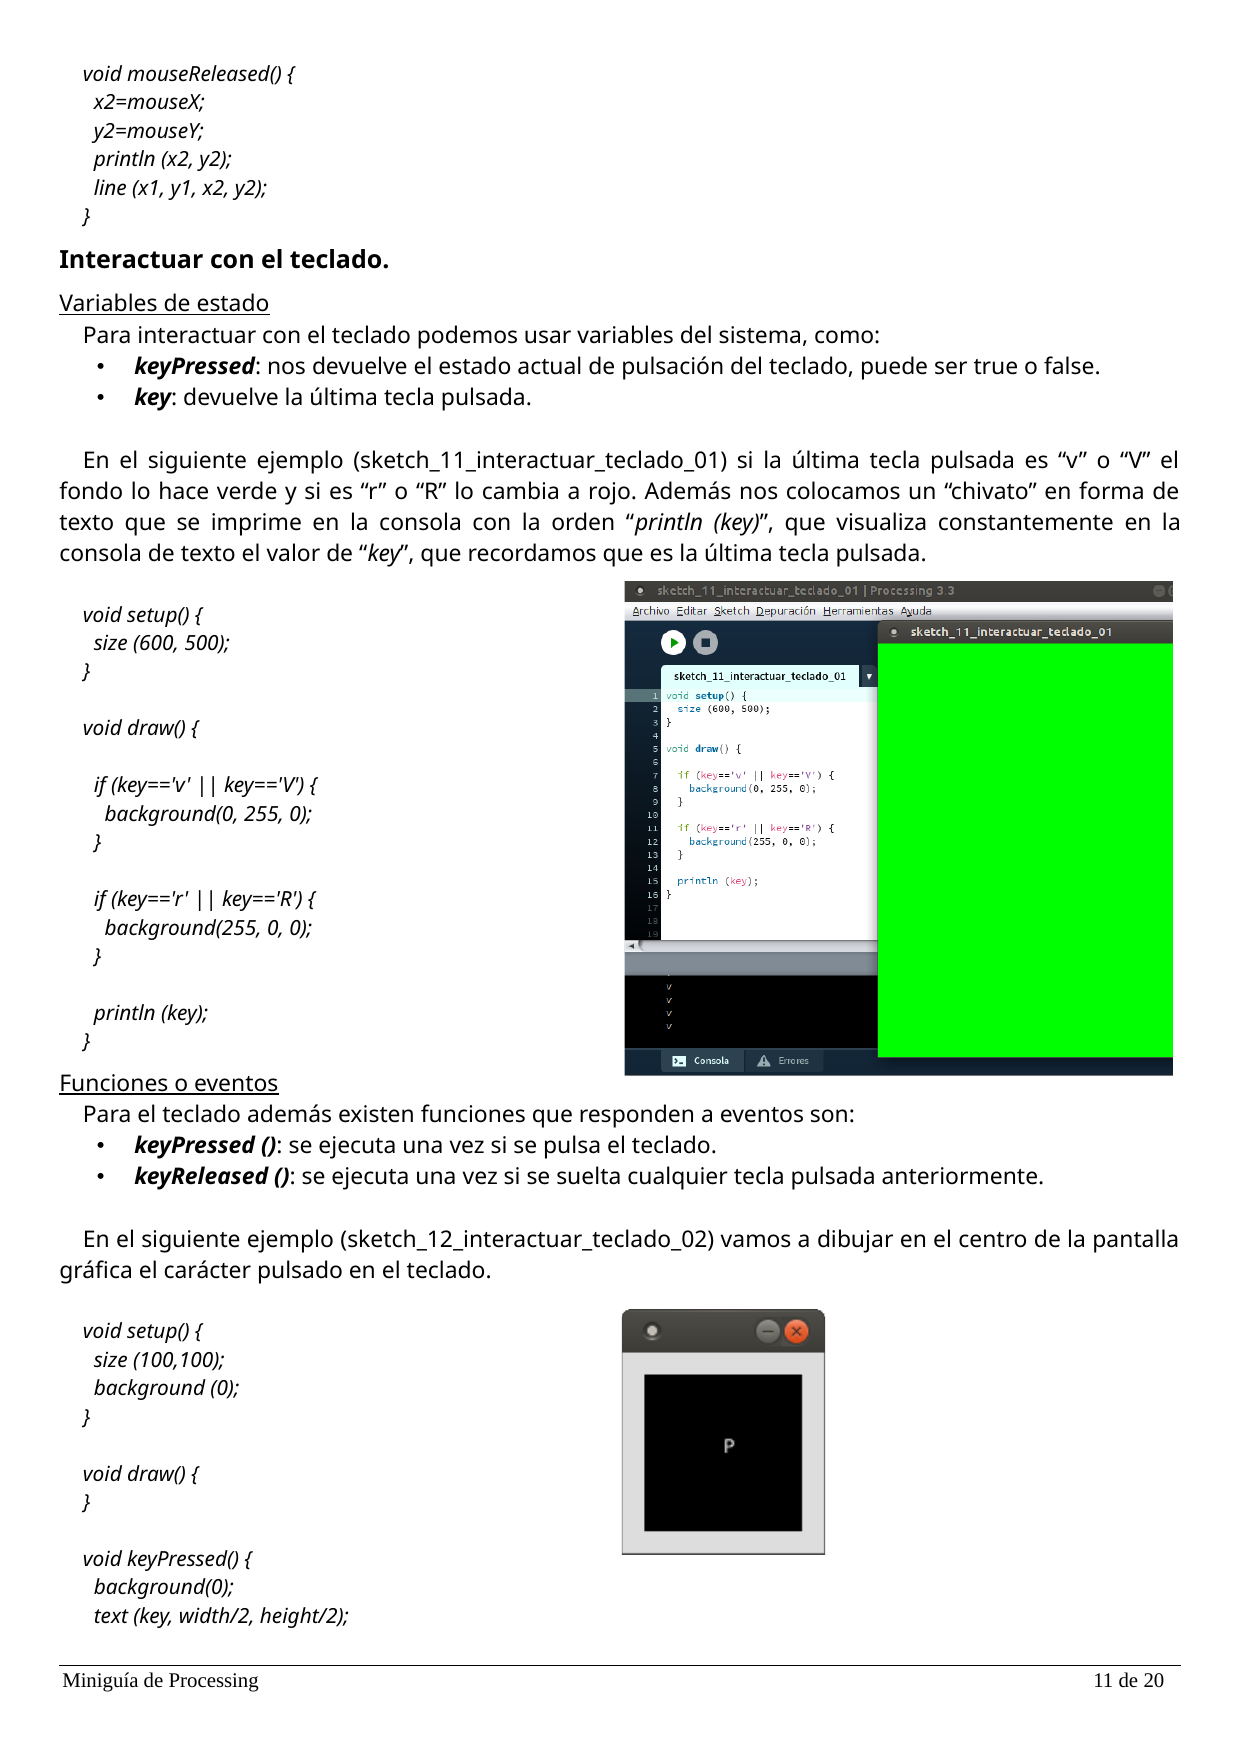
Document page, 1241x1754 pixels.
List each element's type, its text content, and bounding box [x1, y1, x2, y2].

text [826, 1487, 1181, 1516]
text [826, 1317, 1181, 1345]
text void keyPressed() { [59, 1544, 1181, 1572]
text } [59, 201, 1181, 230]
list key: devuelve la última tecla pulsada. [97, 381, 1181, 412]
text } [59, 1402, 621, 1430]
text [826, 1373, 1181, 1402]
text void setup() { [59, 1317, 621, 1345]
picture [624, 581, 1173, 1076]
text void draw() { [59, 1459, 621, 1487]
text [1173, 1026, 1181, 1055]
text println (x2, y2); [59, 144, 1181, 173]
text En el siguiente ejemplo (sketch_12_interactuar_teclado_02) vamos a dibujar en el centro de la pantalla gráfica el carácter pulsado en el teclado. [59, 1223, 1181, 1285]
text void mouseReleased() { [59, 59, 1181, 87]
text if (key=='v' || key=='V') { [59, 770, 624, 799]
text background(0); [59, 1572, 1181, 1601]
text line (x1, y1, x2, y2); [59, 173, 1181, 201]
text text (key, width/2, height/2); [59, 1601, 1181, 1629]
text size (100,100); [59, 1345, 621, 1373]
picture [621, 1309, 826, 1555]
text void setup() { [59, 600, 624, 628]
text } [59, 657, 624, 685]
text } [59, 941, 624, 969]
text x2=mouseX; [59, 87, 1181, 116]
text } [59, 827, 624, 856]
text [1173, 941, 1181, 969]
text } [59, 1026, 624, 1055]
text Variables de estado [59, 287, 1181, 318]
text background(0, 255, 0); [59, 799, 624, 827]
text En el siguiente ejemplo (sketch_11_interactuar_teclado_01) si la última tecla pulsada es “v” o “V” el fondo lo hace verde y si es “r” o “R” lo cambia a rojo. Además nos colocamos un “chivato” en forma de texto que se imprime en la consola con la orden “println (key)”, que visualiza constantemente en la consola de texto el valor de “key”, que recordamos que es la última tecla pulsada. [59, 443, 1181, 568]
text println (key); [59, 998, 624, 1026]
text size (600, 500); [59, 628, 624, 657]
text [1173, 827, 1181, 856]
list keyPressed: nos devuelve el estado actual de pulsación del teclado, puede ser true o false. [97, 350, 1181, 381]
text [826, 1345, 1181, 1373]
text [826, 1459, 1181, 1487]
text void draw() { [59, 713, 624, 742]
list keyReleased (): se ejecuta una vez si se suelta cualquier tecla pulsada anteriormente. [97, 1160, 1181, 1192]
text Para el teclado además existen funciones que responden a eventos son: [59, 1098, 1181, 1129]
list keyPressed (): se ejecuta una vez si se pulsa el teclado. [97, 1129, 1181, 1160]
text Funciones o eventos [59, 1067, 1181, 1098]
text background(255, 0, 0); [59, 913, 624, 941]
text } [59, 1487, 621, 1516]
text Para interactuar con el teclado podemos usar variables del sistema, como: [59, 318, 1181, 350]
text background (0); [59, 1373, 621, 1402]
text y2=mouseY; [59, 116, 1181, 144]
text [1173, 657, 1181, 685]
text if (key=='r' || key=='R') { [59, 884, 624, 913]
text [826, 1402, 1181, 1430]
text Interactuar con el teclado. [59, 241, 1181, 276]
